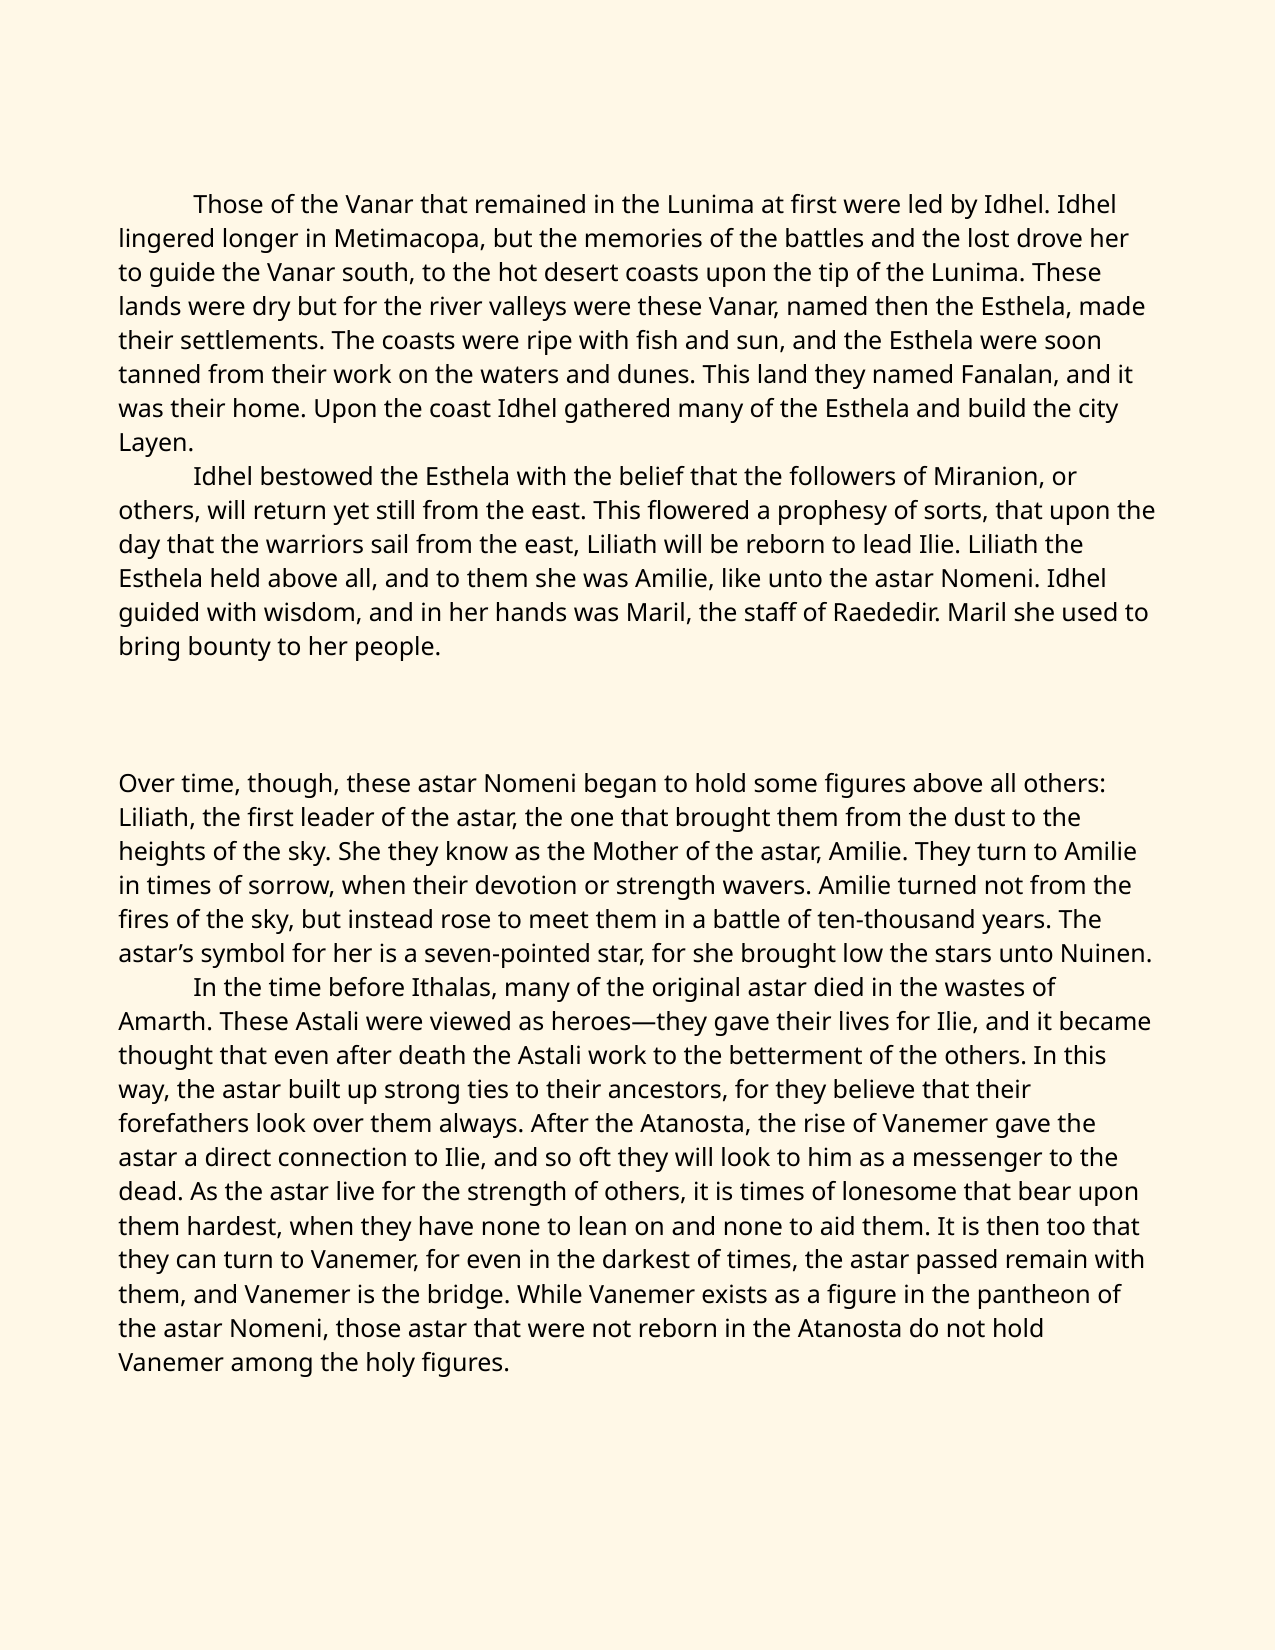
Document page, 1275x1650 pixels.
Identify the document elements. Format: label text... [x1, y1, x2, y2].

text Over time, though, these astar Nomeni began to hold some figures above all others: Liliath, the first leader of the astar, the one that brought them from the dust to the heights of the sky. She they know as the Mother of the astar, Amilie. They turn to Amilie in times of sorrow, when their devotion or strength wavers. Amilie turned not from the fires of the sky, but instead rose to meet them in a battle of ten-thousand years. The astar’s symbol for her is a seven-pointed star, for she brought low the stars unto Nuinen. [118, 765, 1157, 970]
text In the time before Ithalas, many of the original astar died in the wastes of Amarth. These Astali were viewed as heroes—they gave their lives for Ilie, and it became thought that even after death the Astali work to the betterment of the others. In this way, the astar built up strong ties to their ancestors, for they believe that their forefathers look over them always. After the Atanosta, the rise of Vanemer gave the astar a direct connection to Ilie, and so oft they will look to him as a messenger to the dead. As the astar live for the strength of others, it is times of lonesome that bear upon them hardest, when they have none to lean on and none to aid them. It is then too that they can turn to Vanemer, for even in the darkest of times, the astar passed remain with them, and Vanemer is the bridge. While Vanemer exists as a figure in the pantheon of the astar Nomeni, those astar that were not reborn in the Atanosta do not hold Vanemer among the holy figures. [118, 970, 1157, 1378]
text Idhel bestowed the Esthela with the belief that the followers of Miranion, or others, will return yet still from the east. This flowered a prophesy of sorts, that upon the day that the warriors sail from the east, Liliath will be reborn to lead Ilie. Liliath the Esthela held above all, and to them she was Amilie, like unto the astar Nomeni. Idhel guided with wisdom, and in her hands was Maril, the staff of Raededir. Maril she used to bring bounty to her people. [118, 459, 1157, 663]
text Those of the Vanar that remained in the Lunima at first were led by Idhel. Idhel lingered longer in Metimacopa, but the memories of the battles and the lost drove her to guide the Vanar south, to the hot desert coasts upon the tip of the Lunima. These lands were dry but for the river valleys were these Vanar, named then the Esthela, made their settlements. The coasts were ripe with fish and sun, and the Esthela were soon tanned from their work on the waters and dunes. This land they named Fanalan, and it was their home. Upon the coast Idhel gathered many of the Esthela and build the city Layen. [118, 186, 1157, 459]
